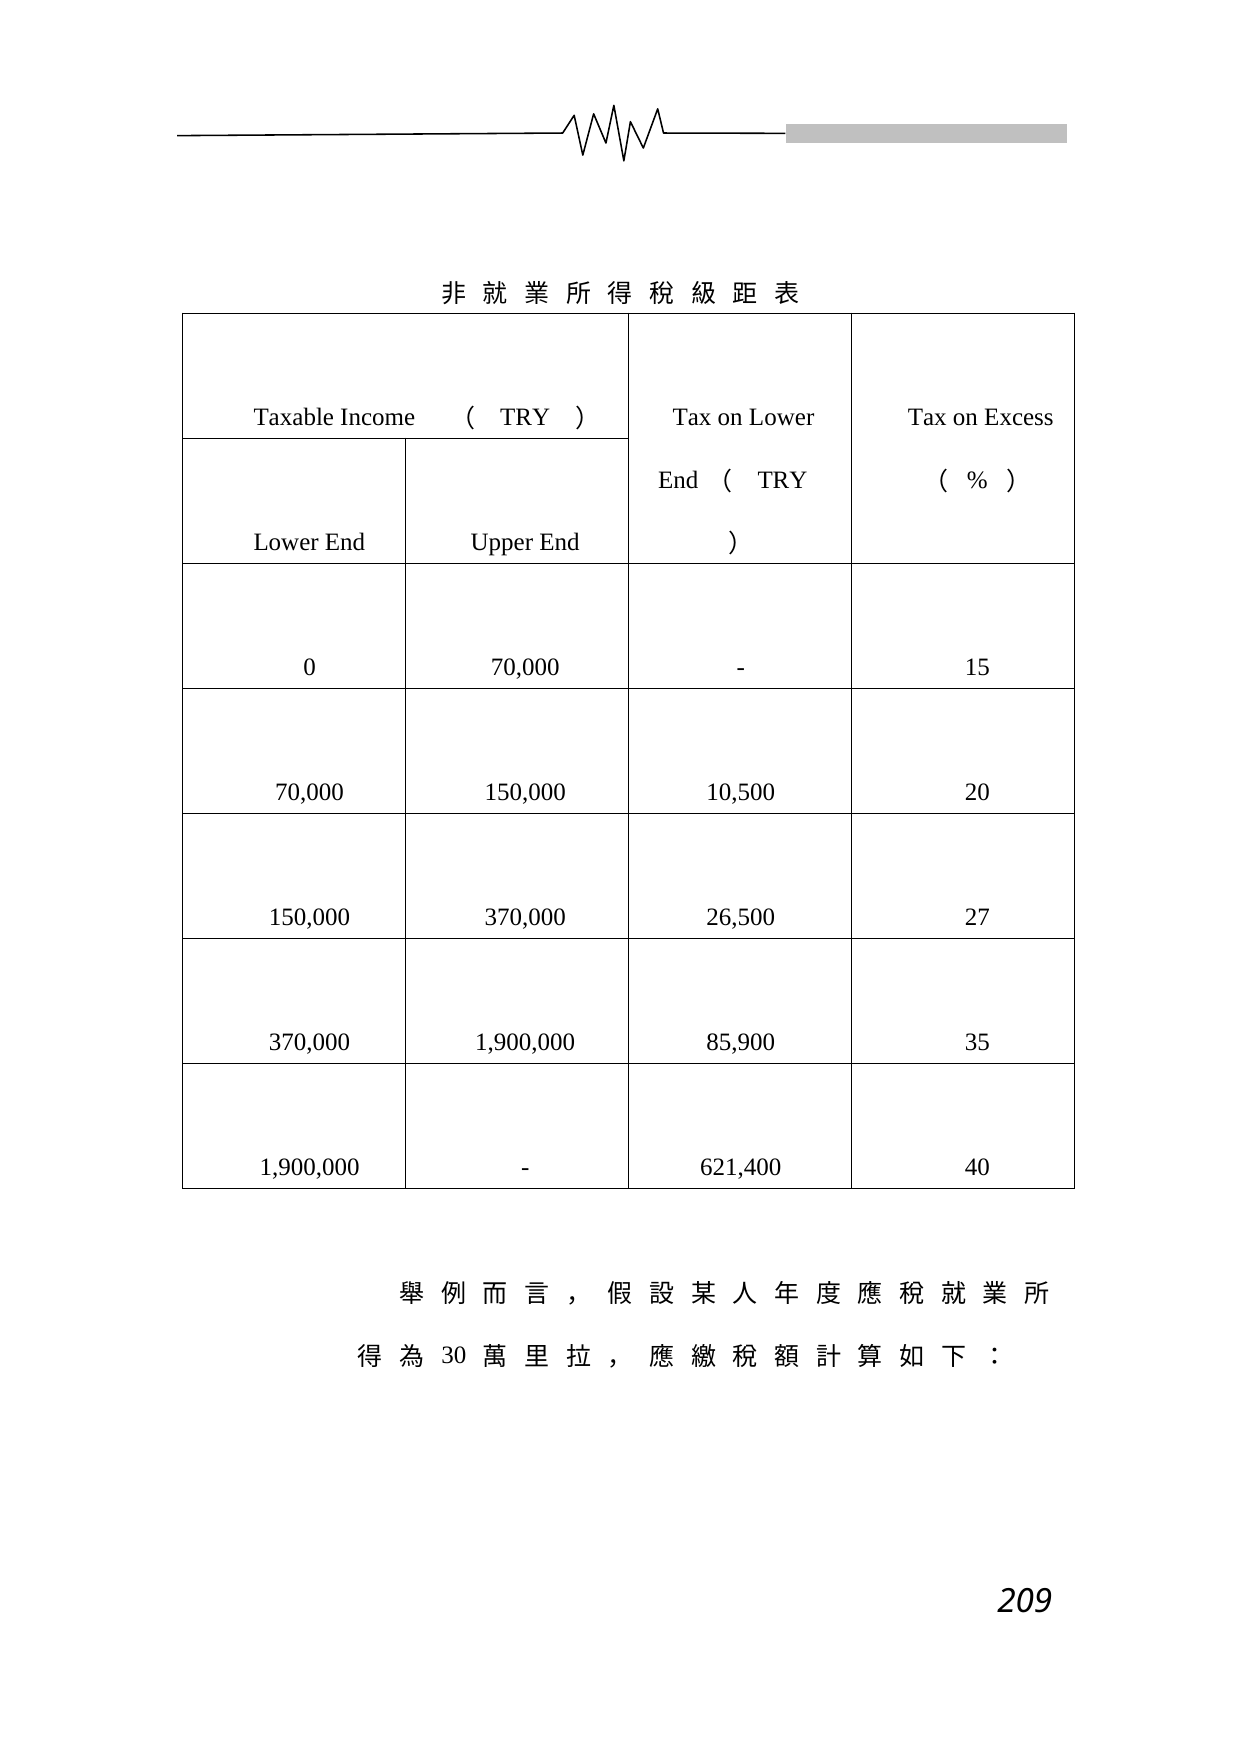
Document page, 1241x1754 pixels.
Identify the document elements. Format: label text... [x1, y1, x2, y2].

table_cell - [406, 1064, 628, 1188]
table_cell 35 [852, 939, 1074, 1063]
table_cell 10,500 [629, 689, 851, 813]
table_cell 1,900,000 [183, 1064, 405, 1188]
table_cell 70,000 [406, 564, 628, 688]
table_header Taxable Income （TRY） [183, 314, 628, 438]
table_header Tax on Lower End（TRY） [629, 314, 851, 563]
text 非就業所得稅級距表 [183, 250, 1058, 313]
table_cell 1,900,000 [406, 939, 628, 1063]
table_cell Lower End [183, 439, 405, 563]
table_cell 150,000 [406, 689, 628, 813]
table_cell 370,000 [183, 939, 405, 1063]
table_cell 621,400 [629, 1064, 851, 1188]
table_cell 370,000 [406, 814, 628, 938]
table_cell 27 [852, 814, 1074, 938]
table_cell 150,000 [183, 814, 405, 938]
table_cell 15 [852, 564, 1074, 688]
table_cell 70,000 [183, 689, 405, 813]
table_cell 26,500 [629, 814, 851, 938]
text 舉例而言，假設某人年度應稅就業所得為30萬里拉，應繳稅額計算如下： [330, 1250, 1058, 1375]
table_cell 40 [852, 1064, 1074, 1188]
table_header Tax on Excess （%） [852, 314, 1074, 563]
table_cell - [629, 564, 851, 688]
table_cell Upper End [406, 439, 628, 563]
table_cell 0 [183, 564, 405, 688]
table_cell 20 [852, 689, 1074, 813]
table_cell 85,900 [629, 939, 851, 1063]
